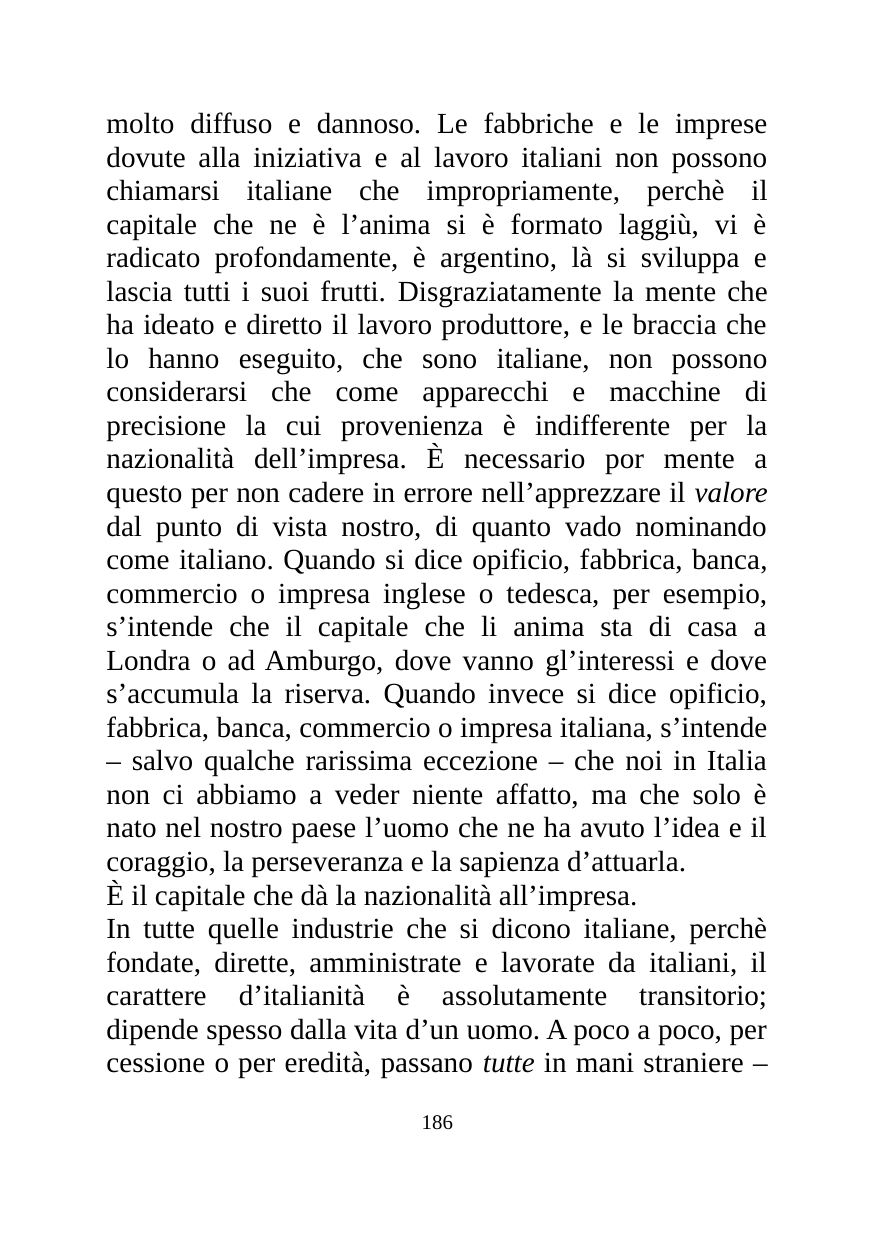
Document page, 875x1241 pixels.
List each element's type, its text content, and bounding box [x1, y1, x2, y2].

text È il capitale che dà la nazionalità all’impresa. [106, 878, 768, 911]
text molto diffuso e dannoso. Le fabbriche e le imprese dovute alla iniziativa e al lavoro italiani non possono chiamarsi italiane che impropriamente, perchè il capitale che ne è l’anima si è formato laggiù, vi è radicato profondamente, è argentino, là si sviluppa e lascia tutti i suoi frutti. Disgraziatamente la mente che ha ideato e diretto il lavoro produttore, e le braccia che lo hanno eseguito, che sono italiane, non possono considerarsi che come apparecchi e macchine di precisione la cui provenienza è indifferente per la nazionalità dell’impresa. È necessario por mente a questo per non cadere in errore nell’apprezzare il valore dal punto di vista nostro, di quanto vado nominando come italiano. Quando si dice opificio, fabbrica, banca, commercio o impresa inglese o tedesca, per esempio, s’intende che il capitale che li anima sta di casa a Londra o ad Amburgo, dove vanno gl’interessi e dove s’accumula la riserva. Quando invece si dice opificio, fabbrica, banca, commercio o impresa italiana, s’intende – salvo qualche rarissima eccezione – che noi in Italia non ci abbiamo a veder niente affatto, ma che solo è nato nel nostro paese l’uomo che ne ha avuto l’idea e il coraggio, la perseveranza e la sapienza d’attuarla. [106, 106, 768, 878]
text In tutte quelle industrie che si dicono italiane, perchè fondate, dirette, amministrate e lavorate da italiani, il carattere d’italianità è assolutamente transitorio; dipende spesso dalla vita d’un uomo. A poco a poco, per cessione o per eredità, passano tutte in mani straniere – [106, 911, 768, 1079]
